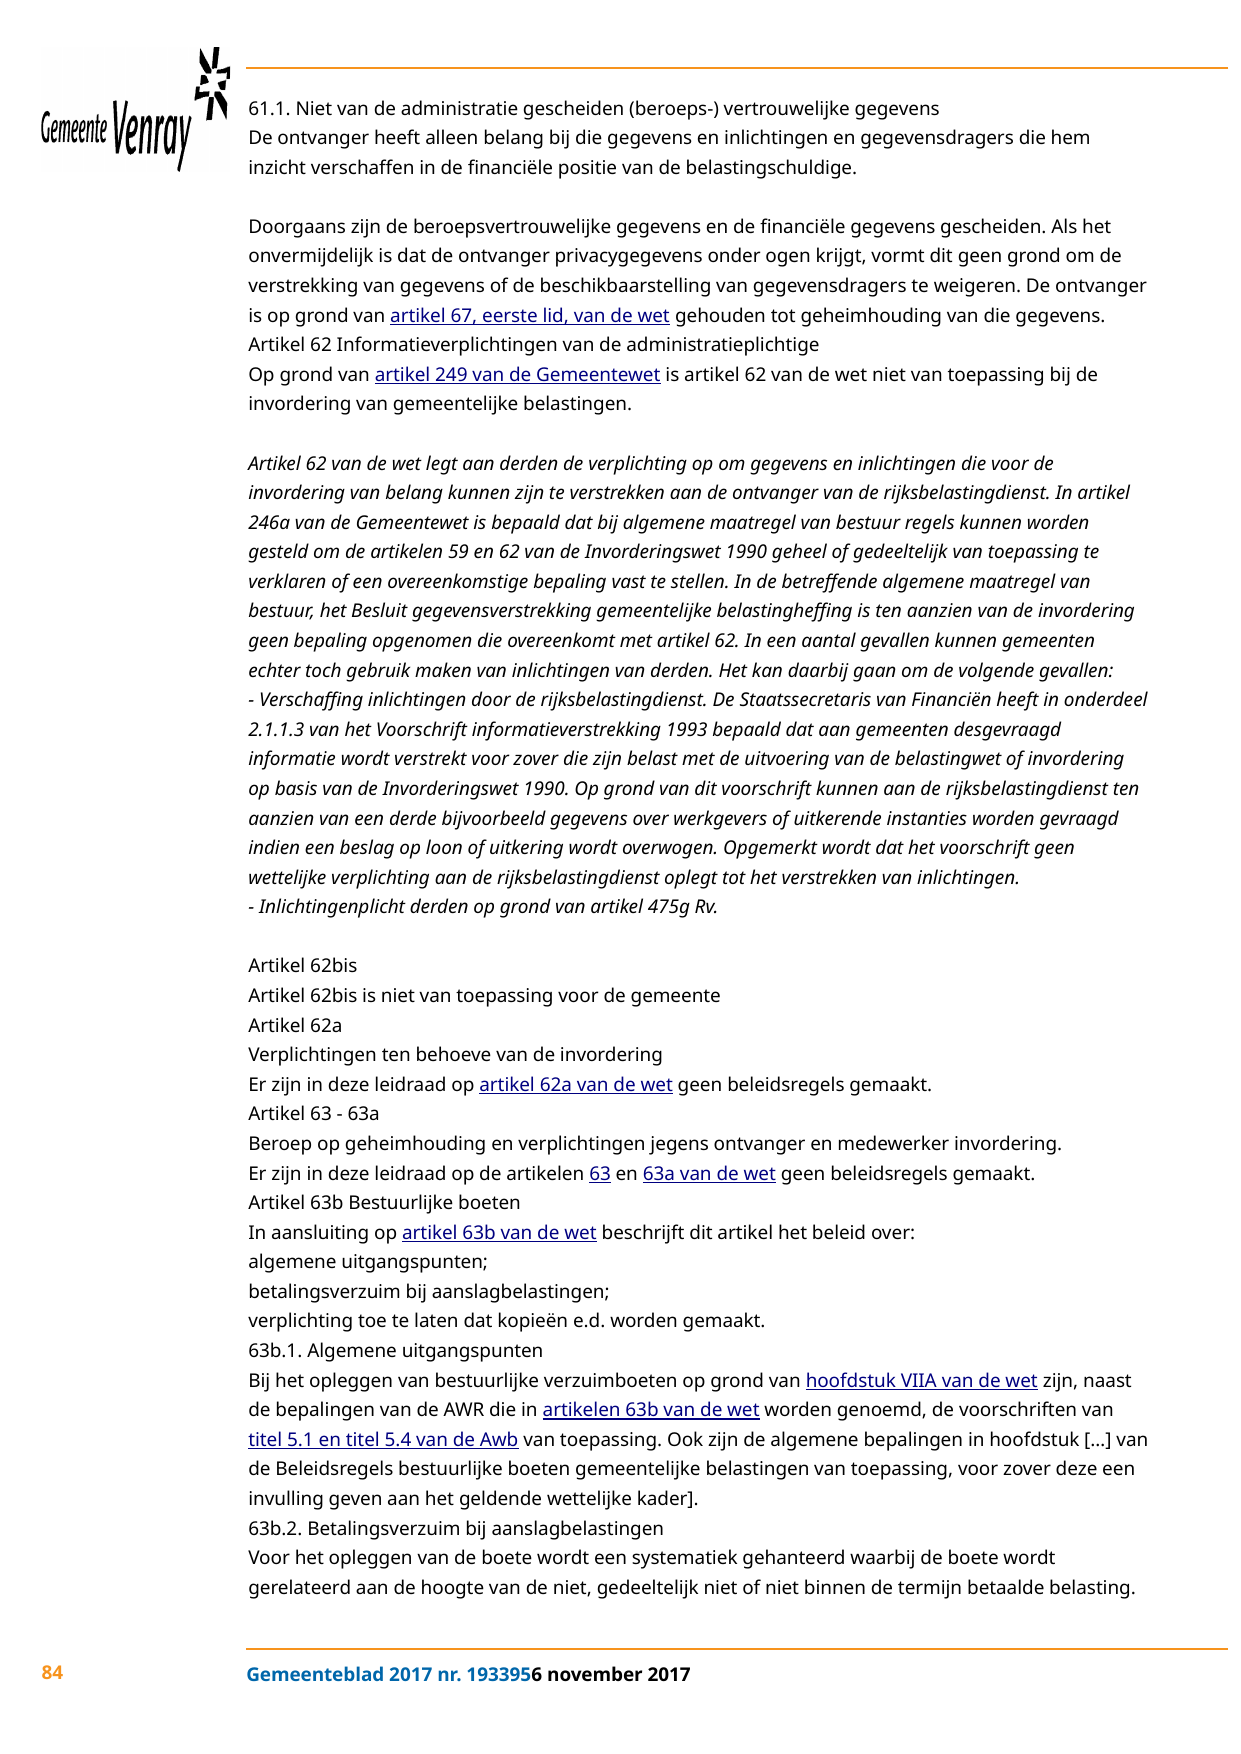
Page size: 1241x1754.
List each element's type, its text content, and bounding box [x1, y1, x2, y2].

text Artikel 62bis [248, 953, 1152, 978]
text algemene uitgangspunten; [248, 1248, 1152, 1274]
text In aansluiting op artikel 63b van de wet beschrijft dit artikel het beleid over: [248, 1219, 1152, 1245]
text 63b.2. Betalingsverzuim bij aanslagbelastingen [248, 1515, 1152, 1541]
text Verplichtingen ten behoeve van de invordering [248, 1041, 1152, 1067]
text Artikel 63 - 63a [248, 1101, 1152, 1126]
picture [41, 47, 231, 172]
text - Inlichtingenplicht derden op grond van artikel 475g Rv. [248, 893, 1152, 919]
text De ontvanger heeft alleen belang bij die gegevens en inlichtingen en gegevensdragers die hem inzicht verschaffen in de financiële positie van de belastingschuldige. [248, 124, 1152, 180]
text verplichting toe te laten dat kopieën e.d. worden gemaakt. [248, 1308, 1152, 1333]
text Artikel 62 van de wet legt aan derden de verplichting op om gegevens en inlichtingen die voor de invordering van belang kunnen zijn te verstrekken aan de ontvanger van de rijksbelastingdienst. In artikel 246a van de Gemeentewet is bepaald dat bij algemene maatregel van bestuur regels kunnen worden gesteld om de artikelen 59 en 62 van de Invorderingswet 1990 geheel of gedeeltelijk van toepassing te verklaren of een overeenkomstige bepaling vast te stellen. In de betreffende algemene maatregel van bestuur, het Besluit gegevensverstrekking gemeentelijke belastingheffing is ten aanzien van de invordering geen bepaling opgenomen die overeenkomt met artikel 62. In een aantal gevallen kunnen gemeenten echter toch gebruik maken van inlichtingen van derden. Het kan daarbij gaan om de volgende gevallen: [248, 450, 1152, 683]
text - Verschaffing inlichtingen door de rijksbelastingdienst. De Staatssecretaris van Financiën heeft in onderdeel 2.1.1.3 van het Voorschrift informatieverstrekking 1993 bepaald dat aan gemeenten desgevraagd informatie wordt verstrekt voor zover die zijn belast met de uitvoering van de belastingwet of invordering op basis van de Invorderingswet 1990. Op grond van dit voorschrift kunnen aan de rijksbelastingdienst ten aanzien van een derde bijvoorbeeld gegevens over werkgevers of uitkerende instanties worden gevraagd indien een beslag op loon of uitkering wordt overwogen. Opgemerkt wordt dat het voorschrift geen wettelijke verplichting aan de rijksbelastingdienst oplegt tot het verstrekken van inlichtingen. [248, 686, 1152, 890]
text Voor het opleggen van de boete wordt een systematiek gehanteerd waarbij de boete wordt gerelateerd aan de hoogte van de niet, gedeeltelijk niet of niet binnen de termijn betaalde belasting. [248, 1544, 1152, 1600]
text 63b.1. Algemene uitgangspunten [248, 1337, 1152, 1363]
text Artikel 62a [248, 1012, 1152, 1038]
text Er zijn in deze leidraad op de artikelen 63 en 63a van de wet geen beleidsregels gemaakt. [248, 1160, 1152, 1186]
text Er zijn in deze leidraad op artikel 62a van de wet geen beleidsregels gemaakt. [248, 1071, 1152, 1097]
text Artikel 62 Informatieverplichtingen van de administratieplichtige [248, 331, 1152, 357]
text Artikel 62bis is niet van toepassing voor de gemeente [248, 982, 1152, 1008]
text Op grond van artikel 249 van de Gemeentewet is artikel 62 van de wet niet van toepassing bij de invordering van gemeentelijke belastingen. [248, 361, 1152, 416]
text Artikel 63b Bestuurlijke boeten [248, 1189, 1152, 1215]
text Doorgaans zijn de beroepsvertrouwelijke gegevens en de financiële gegevens gescheiden. Als het onvermijdelijk is dat de ontvanger privacygegevens onder ogen krijgt, vormt dit geen grond om de verstrekking van gegevens of de beschikbaarstelling van gegevensdragers te weigeren. De ontvanger is op grond van artikel 67, eerste lid, van de wet gehouden tot geheimhouding van die gegevens. [248, 213, 1152, 328]
text 61.1. Niet van de administratie gescheiden (beroeps-) vertrouwelijke gegevens [248, 95, 1152, 121]
text Beroep op geheimhouding en verplichtingen jegens ontvanger en medewerker invordering. [248, 1130, 1152, 1156]
text betalingsverzuim bij aanslagbelastingen; [248, 1278, 1152, 1304]
text Bij het opleggen van bestuurlijke verzuimboeten op grond van hoofdstuk VIIA van de wet zijn, naast de bepalingen van de AWR die in artikelen 63b van de wet worden genoemd, de voorschriften van titel 5.1 en titel 5.4 van de Awb van toepassing. Ook zijn de algemene bepalingen in hoofdstuk […] van de Beleidsregels bestuurlijke boeten gemeentelijke belastingen van toepassing, voor zover deze een invulling geven aan het geldende wettelijke kader]. [248, 1367, 1152, 1511]
